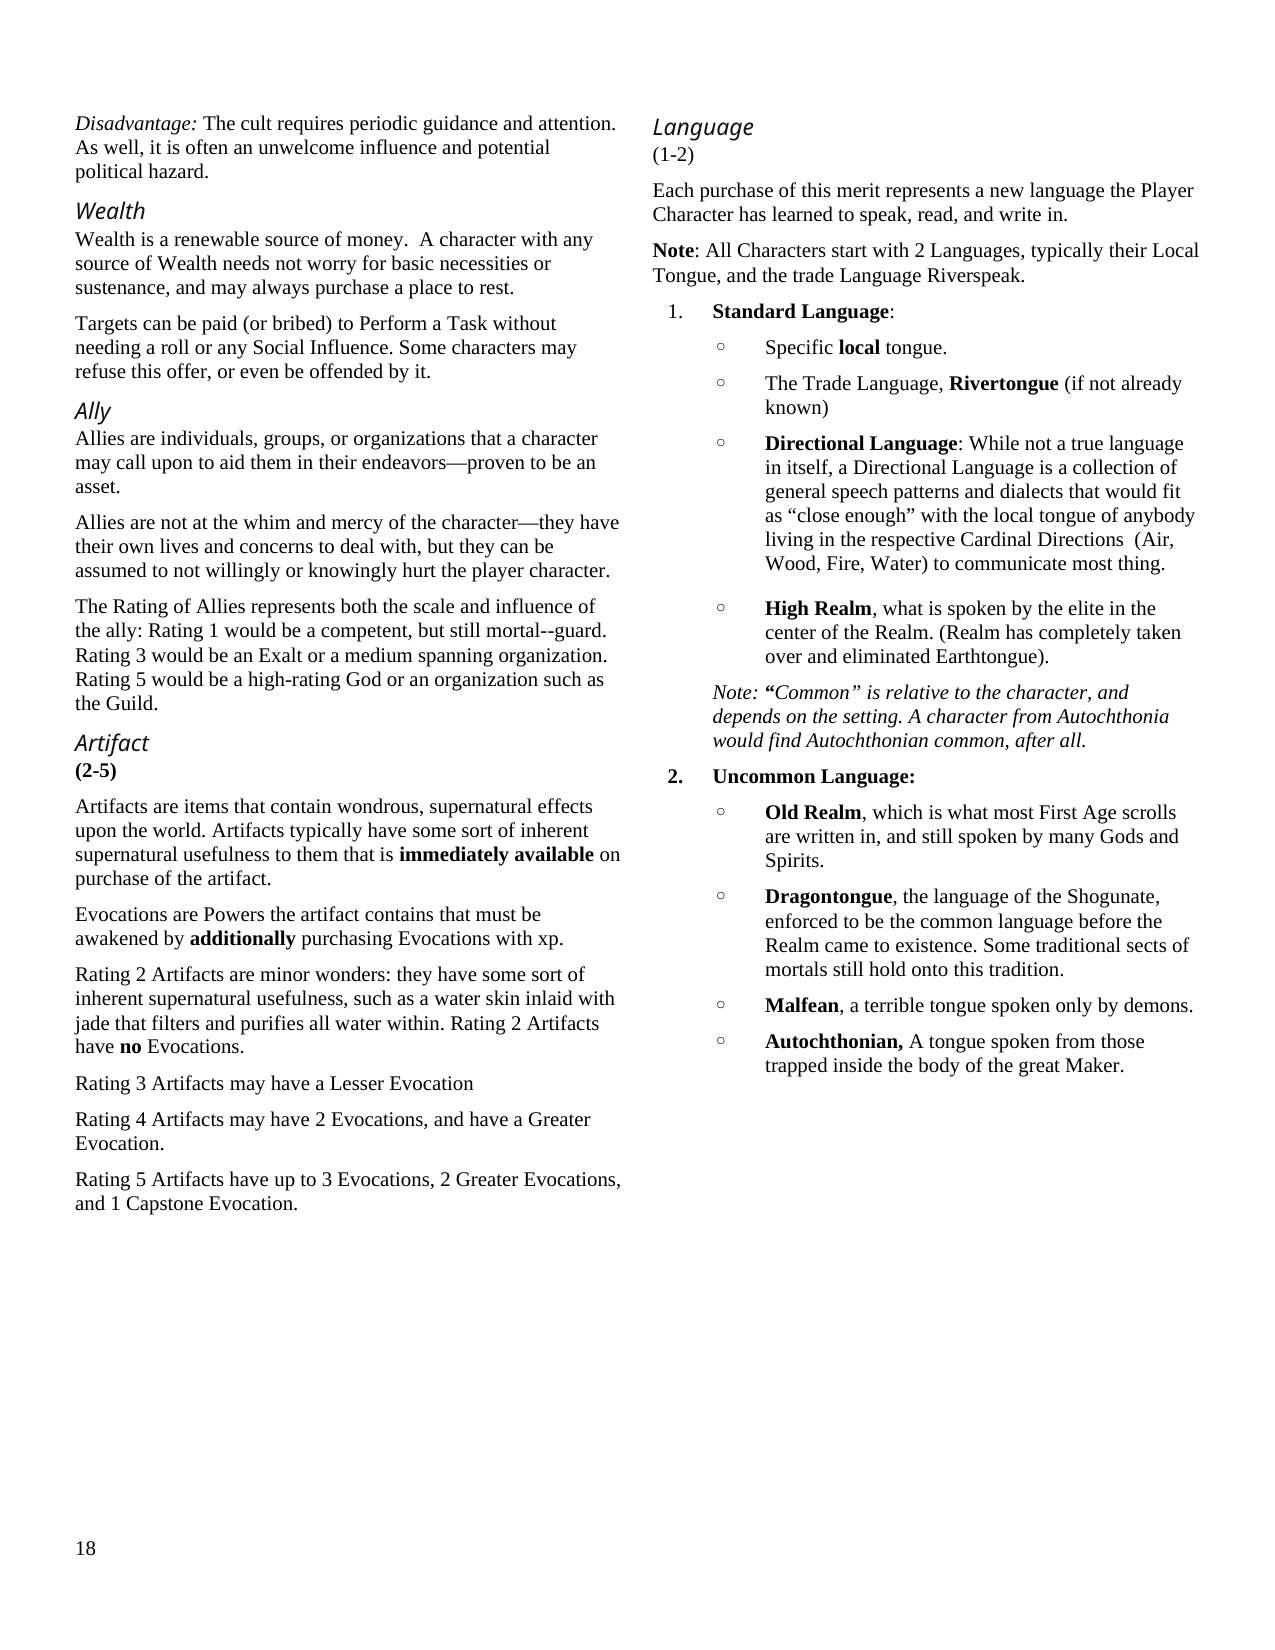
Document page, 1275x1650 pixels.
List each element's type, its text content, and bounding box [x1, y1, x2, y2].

subtitle Language [652, 111, 1200, 142]
text Rating 2 Artifacts are minor wonders: they have some sort of inherent supernatural usefulness, such as a water skin inlaid with jade that filters and purifies all water within. Rating 2 Artifacts have no Evocations. [75, 962, 622, 1058]
list Dragontongue, the language of the Shogunate, enforced to be the common language before the Realm came to existence. Some traditional sects of mortals still hold onto this tradition. [712, 884, 1200, 981]
text Rating 3 Artifacts may have a Lesser Evocation [75, 1071, 622, 1094]
subtitle Artifact [75, 727, 622, 758]
text Disadvantage: The cult requires periodic guidance and attention. As well, it is often an unwelcome influence and potential political hazard. [75, 111, 622, 183]
text Evocations are Powers the artifact contains that must be awakened by additionally purchasing Evocations with xp. [75, 902, 622, 950]
list Autochthonian, A tongue spoken from those trapped inside the body of the great Maker. [712, 1029, 1200, 1077]
text Targets can be paid (or bribed) to Perform a Task without needing a roll or any Social Influence. Some characters may refuse this offer, or even be offended by it. [75, 311, 622, 383]
subtitle Ally [75, 395, 622, 426]
list Note: “Common” is relative to the character, and depends on the setting. A character from Autochthonia would find Autochthonian common, after all. [667, 680, 1200, 752]
list Old Realm, which is what most First Age scrolls are written in, and still spoken by many Gods and Spirits. [712, 800, 1200, 872]
text Rating 4 Artifacts may have 2 Evocations, and have a Greater Evocation. [75, 1107, 622, 1155]
list The Trade Language, Rivertongue (if not already known) [712, 371, 1200, 419]
list Specific local tongue. [712, 334, 1200, 359]
text (2-5) [75, 758, 622, 782]
text (1-2) [652, 142, 1200, 166]
list Malfean, a terrible tongue spoken only by demons. [712, 993, 1200, 1017]
list Directional Language: While not a true language in itself, a Directional Language is a collection of general speech patterns and dialects that would fit as “close enough” with the local tongue of anybody living in the respective Cardinal Directions (Air, Wood, Fire, Water) to communicate most thing. [712, 431, 1200, 575]
text Artifacts are items that contain wondrous, supernatural effects upon the world. Artifacts typically have some sort of inherent supernatural usefulness to them that is immediately available on purchase of the artifact. [75, 794, 622, 890]
text Rating 5 Artifacts have up to 3 Evocations, 2 Greater Evocations, and 1 Capstone Evocation. [75, 1167, 622, 1215]
text Allies are not at the whim and mercy of the character—they have their own lives and concerns to deal with, but they can be assumed to not willingly or knowingly hurt the player character. [75, 510, 622, 582]
text Each purchase of this merit represents a new language the Player Character has learned to speak, read, and write in. [652, 178, 1200, 226]
text The Rating of Allies represents both the scale and influence of the ally: Rating 1 would be a competent, but still mortal--guard. Rating 3 would be an Exalt or a medium spanning organization. Rating 5 would be a high-rating God or an organization such as the Guild. [75, 594, 622, 715]
subtitle Wealth [75, 195, 622, 226]
list Standard Language: [667, 298, 1200, 323]
text Note: All Characters start with 2 Languages, typically their Local Tongue, and the trade Language Riverspeak. [652, 238, 1200, 287]
list High Realm, what is spoken by the elite in the center of the Realm. (Realm has completely taken over and eliminated Earthtongue). [712, 596, 1200, 668]
text Allies are individuals, groups, or organizations that a character may call upon to aid them in their endeavors—proven to be an asset. [75, 426, 622, 498]
text Wealth is a renewable source of money. A character with any source of Wealth needs not worry for basic necessities or sustenance, and may always purchase a place to rest. [75, 226, 622, 299]
list Uncommon Language: [667, 764, 1200, 788]
